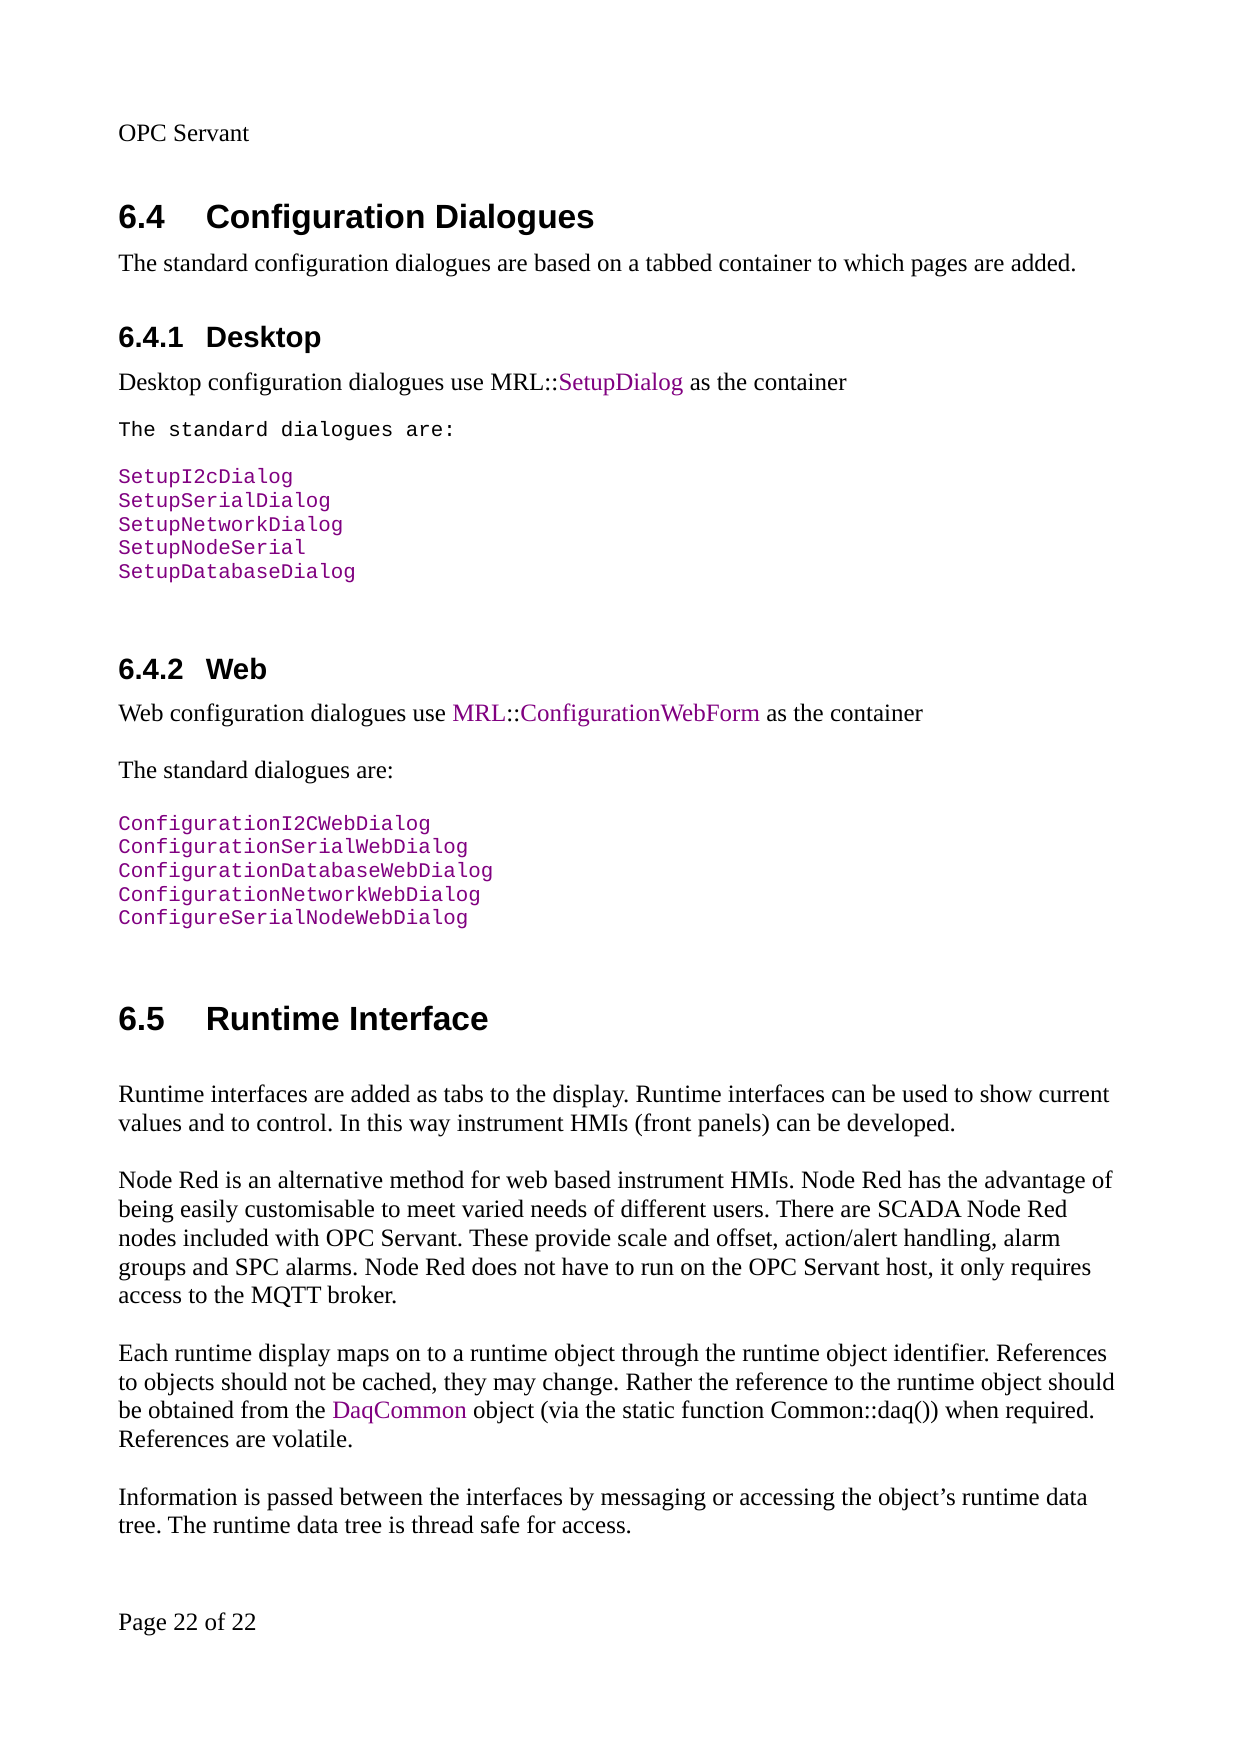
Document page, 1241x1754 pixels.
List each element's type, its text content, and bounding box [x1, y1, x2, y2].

text ConfigurationI2CWebDialog [118, 813, 1122, 836]
text ConfigurationSerialWebDialog [118, 836, 1122, 860]
subtitle Web [118, 652, 1122, 685]
subtitle Runtime Interface [118, 999, 1122, 1038]
text SetupDatabaseDialog [118, 561, 1122, 584]
subtitle Desktop [118, 320, 1122, 354]
text SetupI2cDialog [118, 466, 1122, 490]
text Web configuration dialogues use MRL::ConfigurationWebForm as the container [118, 698, 1122, 727]
text ConfigureSerialNodeWebDialog [118, 907, 1122, 931]
text Desktop configuration dialogues use MRL::SetupDialog as the container [118, 367, 1122, 395]
text SetupNodeSerial [118, 537, 1122, 561]
text Node Red is an alternative method for web based instrument HMIs. Node Red has the advantage of being easily customisable to meet varied needs of different users. There are SCADA Node Red nodes included with OPC Servant. These provide scale and offset, action/alert handling, alarm groups and SPC alarms. Node Red does not have to run on the OPC Servant host, it only requires access to the MQTT broker. [118, 1165, 1122, 1309]
text SetupSerialDialog [118, 490, 1122, 514]
text The standard configuration dialogues are based on a tabbed container to which pages are added. [118, 248, 1122, 277]
text The standard dialogues are: [118, 755, 1122, 784]
text SetupNetworkDialog [118, 514, 1122, 537]
text Runtime interfaces are added as tabs to the display. Runtime interfaces can be used to show current values and to control. In this way instrument HMIs (front panels) can be developed. [118, 1079, 1122, 1137]
text Information is passed between the interfaces by messaging or accessing the object’s runtime data tree. The runtime data tree is thread safe for access. [118, 1482, 1122, 1539]
subtitle Configuration Dialogues [118, 197, 1122, 236]
text The standard dialogues are: [118, 419, 1122, 443]
text Each runtime display maps on to a runtime object through the runtime object identifier. References to objects should not be cached, they may change. Rather the reference to the runtime object should be obtained from the DaqCommon object (via the static function Common::daq()) when required. References are volatile. [118, 1338, 1122, 1453]
text ConfigurationDatabaseWebDialog [118, 860, 1122, 884]
text ConfigurationNetworkWebDialog [118, 884, 1122, 907]
